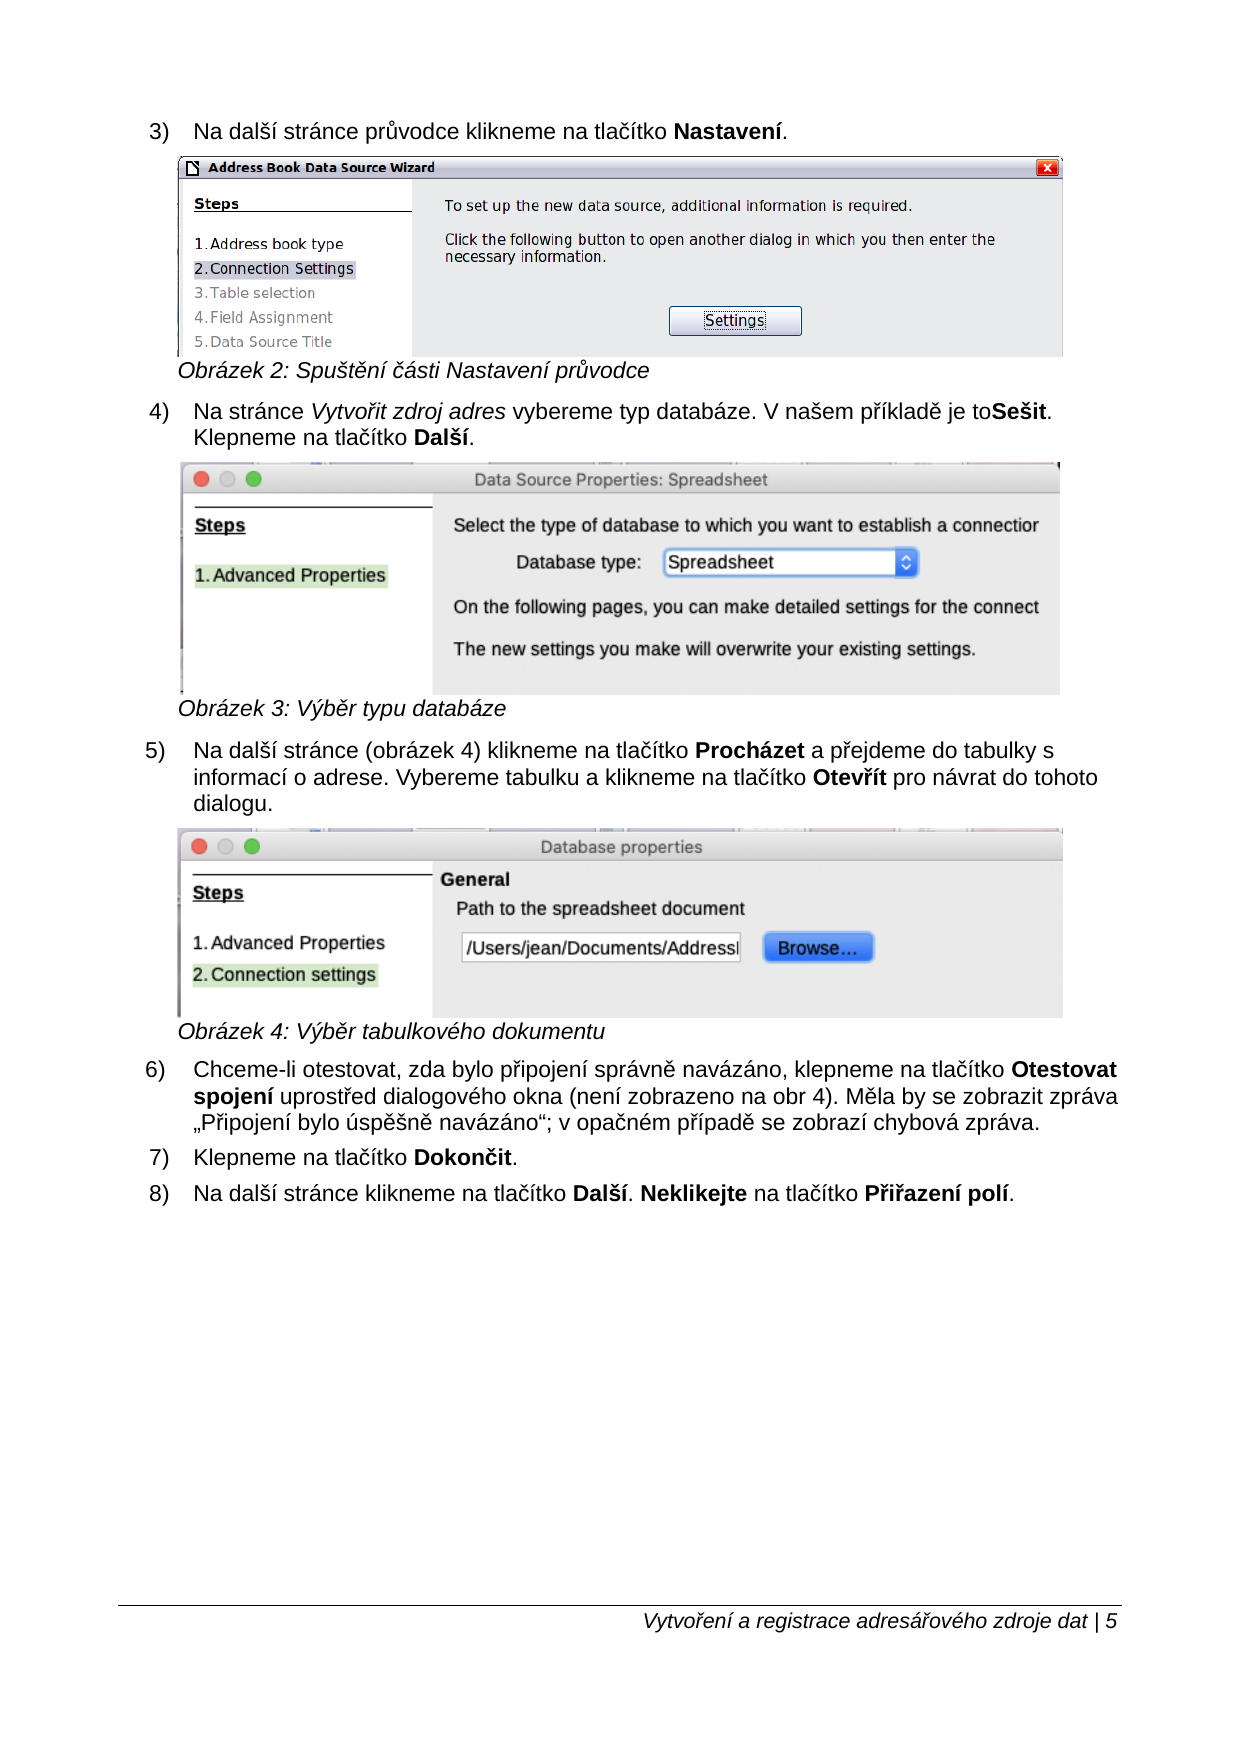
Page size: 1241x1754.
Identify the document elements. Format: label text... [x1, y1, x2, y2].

text Obrázek 4: Výběr tabulkového dokumentu [177, 1018, 1063, 1044]
text Obrázek 3: Výběr typu databáze [178, 695, 1062, 721]
picture [180, 462, 1060, 695]
list Na stránce Vytvořit zdroj adres vybereme typ databáze. V našem příkladě je toSešit. Klepneme na tlačítko Další. [169, 398, 1122, 451]
list Na další stránce průvodce klikneme na tlačítko Nastavení. [169, 118, 1122, 144]
list Klepneme na tlačítko Dokončit. [169, 1144, 1122, 1171]
text Obrázek 2: Spuštění části Nastavení průvodce [177, 357, 1063, 383]
list Na další stránce (obrázek 4) klikneme na tlačítko Procházet a přejdeme do tabulky s informací o adrese. Vybereme tabulku a klikneme na tlačítko Otevřít pro návrat do tohoto dialogu. [165, 737, 1122, 817]
picture [177, 156, 1063, 357]
list Chceme-li otestovat, zda bylo připojení správně navázáno, klepneme na tlačítko Otestovat spojení uprostřed dialogového okna (není zobrazeno na obr 4). Měla by se zobrazit zpráva „Připojení bylo úspěšně navázáno“; v opačném případě se zobrazí chybová zpráva. [165, 1056, 1122, 1135]
picture [177, 828, 1063, 1018]
list Na další stránce klikneme na tlačítko Další. Neklikejte na tlačítko Přiřazení polí. [169, 1179, 1122, 1206]
